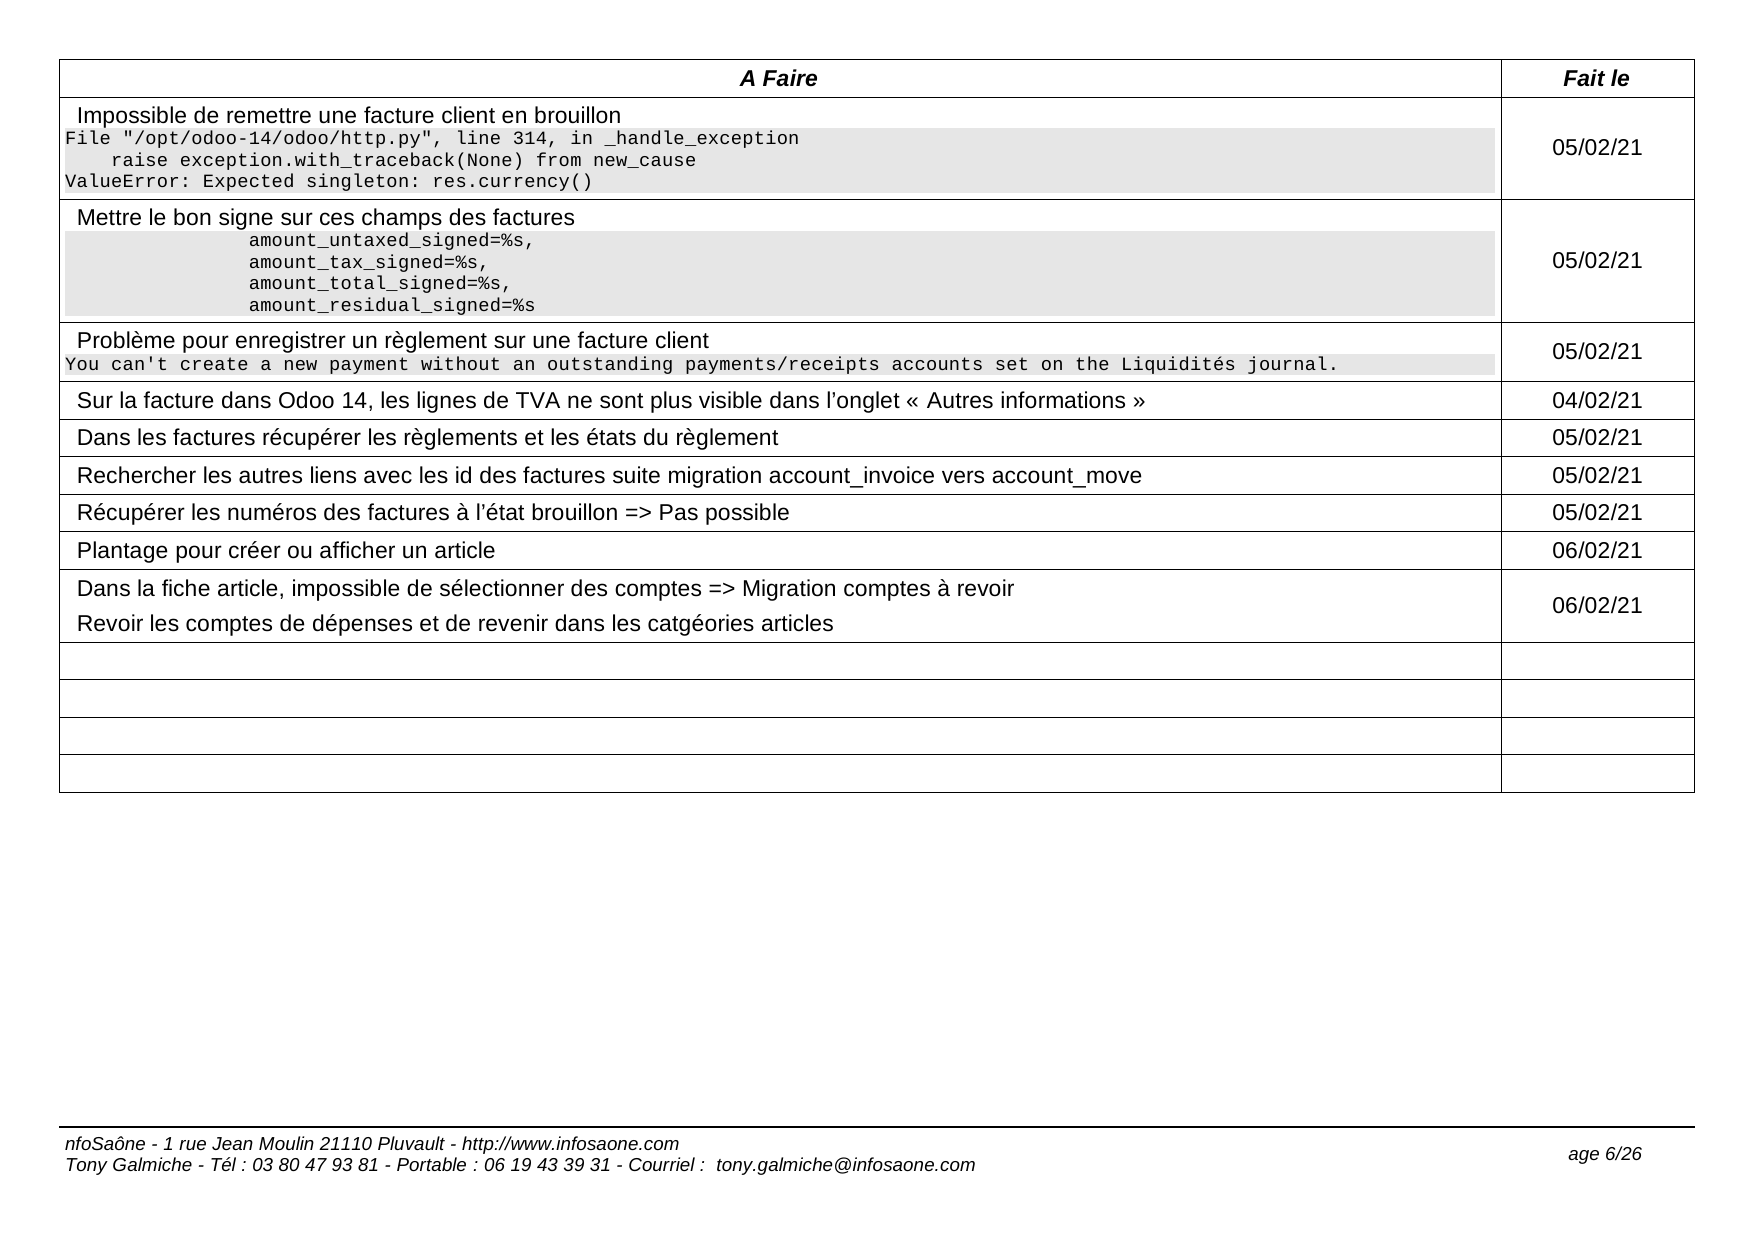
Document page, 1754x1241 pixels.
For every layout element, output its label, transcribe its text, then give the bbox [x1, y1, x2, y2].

table_header Fait le [1502, 60, 1694, 97]
table_cell [60, 755, 1501, 792]
table_cell [1502, 755, 1694, 792]
table_cell Dans les factures récupérer les règlements et les états du règlement [60, 420, 1501, 456]
table_cell 05/02/21 [1502, 457, 1694, 494]
table_cell 05/02/21 [1502, 98, 1694, 199]
table_cell [1502, 718, 1694, 754]
table_cell [1502, 643, 1694, 679]
table_cell Plantage pour créer ou afficher un article [60, 532, 1501, 569]
table_cell 04/02/21 [1502, 382, 1694, 419]
table_cell [60, 680, 1501, 717]
table_cell Mettre le bon signe sur ces champs des factures amount_untaxed_signed=%s, amount_tax_signed=%s, amount_total_signed=%s, amount_residual_signed=%s [60, 200, 1501, 322]
table_cell Problème pour enregistrer un règlement sur une facture client You can't create a new payment without an outstanding payments/receipts accounts set on the Liquidités journal. [60, 323, 1501, 381]
table_cell 06/02/21 [1502, 532, 1694, 569]
table_cell Dans la fiche article, impossible de sélectionner des comptes => Migration comptes à revoir Revoir les comptes de dépenses et de revenir dans les catgéories articles [60, 570, 1501, 642]
table_cell 05/02/21 [1502, 420, 1694, 456]
table_cell Sur la facture dans Odoo 14, les lignes de TVA ne sont plus visible dans l’onglet « Autres informations » [60, 382, 1501, 419]
table_cell 06/02/21 [1502, 570, 1694, 642]
table_cell 05/02/21 [1502, 200, 1694, 322]
table_cell [60, 643, 1501, 679]
table_cell Rechercher les autres liens avec les id des factures suite migration account_invoice vers account_move [60, 457, 1501, 494]
table_cell [60, 718, 1501, 754]
table_cell 05/02/21 [1502, 323, 1694, 381]
table_cell Impossible de remettre une facture client en brouillon File "/opt/odoo-14/odoo/http.py", line 314, in _handle_exception raise exception.with_traceback(None) from new_cause ValueError: Expected singleton: res.currency() [60, 98, 1501, 199]
table_cell 05/02/21 [1502, 495, 1694, 531]
table_cell Récupérer les numéros des factures à l’état brouillon => Pas possible [60, 495, 1501, 531]
table_cell [1502, 680, 1694, 717]
table_header A Faire [60, 60, 1501, 97]
